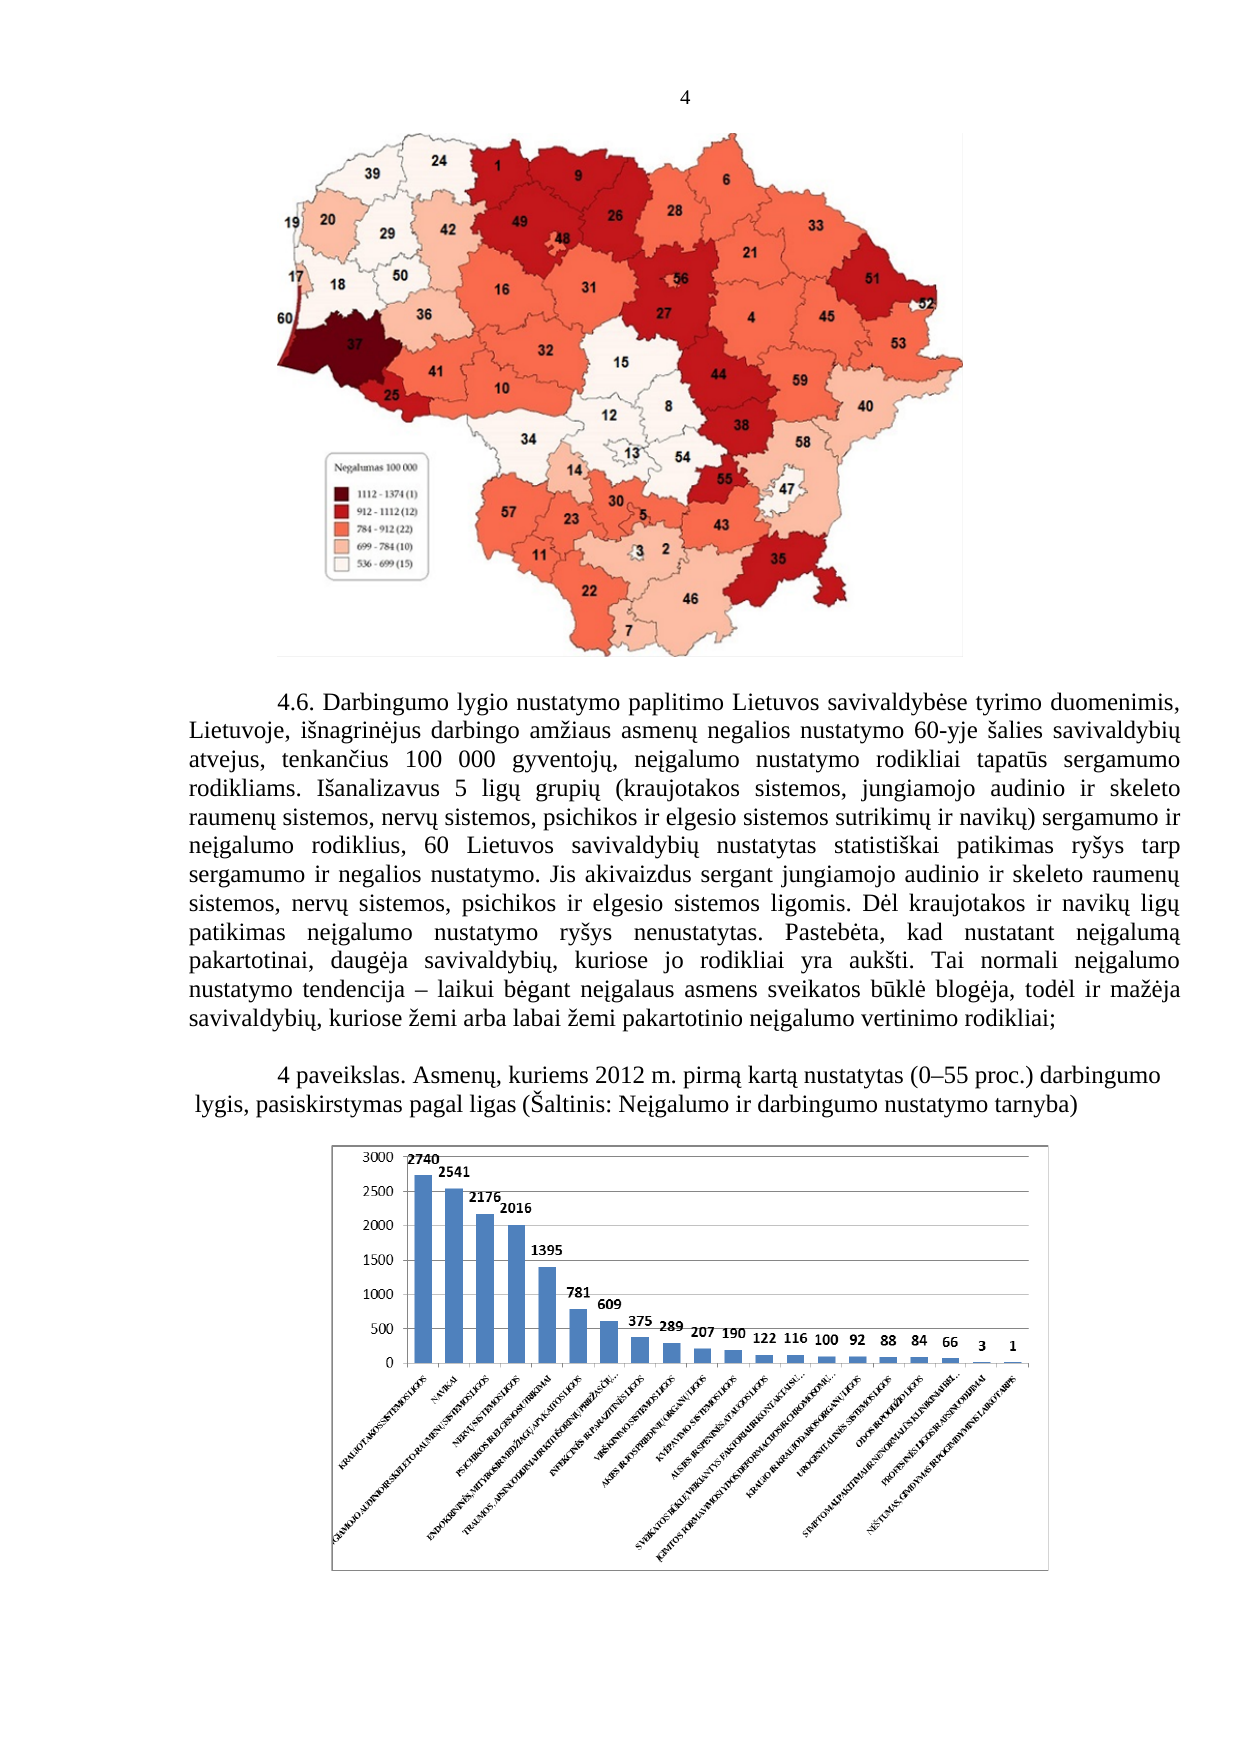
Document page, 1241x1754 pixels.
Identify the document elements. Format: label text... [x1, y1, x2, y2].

text 4.6. Darbingumo lygio nustatymo paplitimo Lietuvos savivaldybėse tyrimo duomenimis, Lietuvoje, išnagrinėjus darbingo amžiaus asmenų negalios nustatymo 60-yje šalies savivaldybių atvejus, tenkančius 100 000 gyventojų, neįgalumo nustatymo rodikliai tapatūs sergamumo rodikliams. Išanalizavus 5 ligų grupių (kraujotakos sistemos, jungiamojo audinio ir skeleto raumenų sistemos, nervų sistemos, psichikos ir elgesio sistemos sutrikimų ir navikų) sergamumo ir neįgalumo rodiklius, 60 Lietuvos savivaldybių nustatytas statistiškai patikimas ryšys tarp sergamumo ir negalios nustatymo. Jis akivaizdus sergant jungiamojo audinio ir skeleto raumenų sistemos, nervų sistemos, psichikos ir elgesio sistemos ligomis. Dėl kraujotakos ir navikų ligų patikimas neįgalumo nustatymo ryšys nenustatytas. Pastebėta, kad nustatant neįgalumą pakartotinai, daugėja savivaldybių, kuriose jo rodikliai yra aukšti. Tai normali neįgalumo nustatymo tendencija – laikui bėgant neįgalaus asmens sveikatos būklė blogėja, todėl ir mažėja savivaldybių, kuriose žemi arba labai žemi pakartotinio neįgalumo vertinimo rodikliai; [188, 687, 1181, 1032]
text 4 paveikslas. Asmenų, kuriems 2012 m. pirmą kartą nustatytas (0–55 proc.) darbingumo lygis, pasiskirstymas pagal ligas (Šaltinis: Neįgalumo ir darbingumo nustatymo tarnyba) [194, 1061, 1181, 1118]
